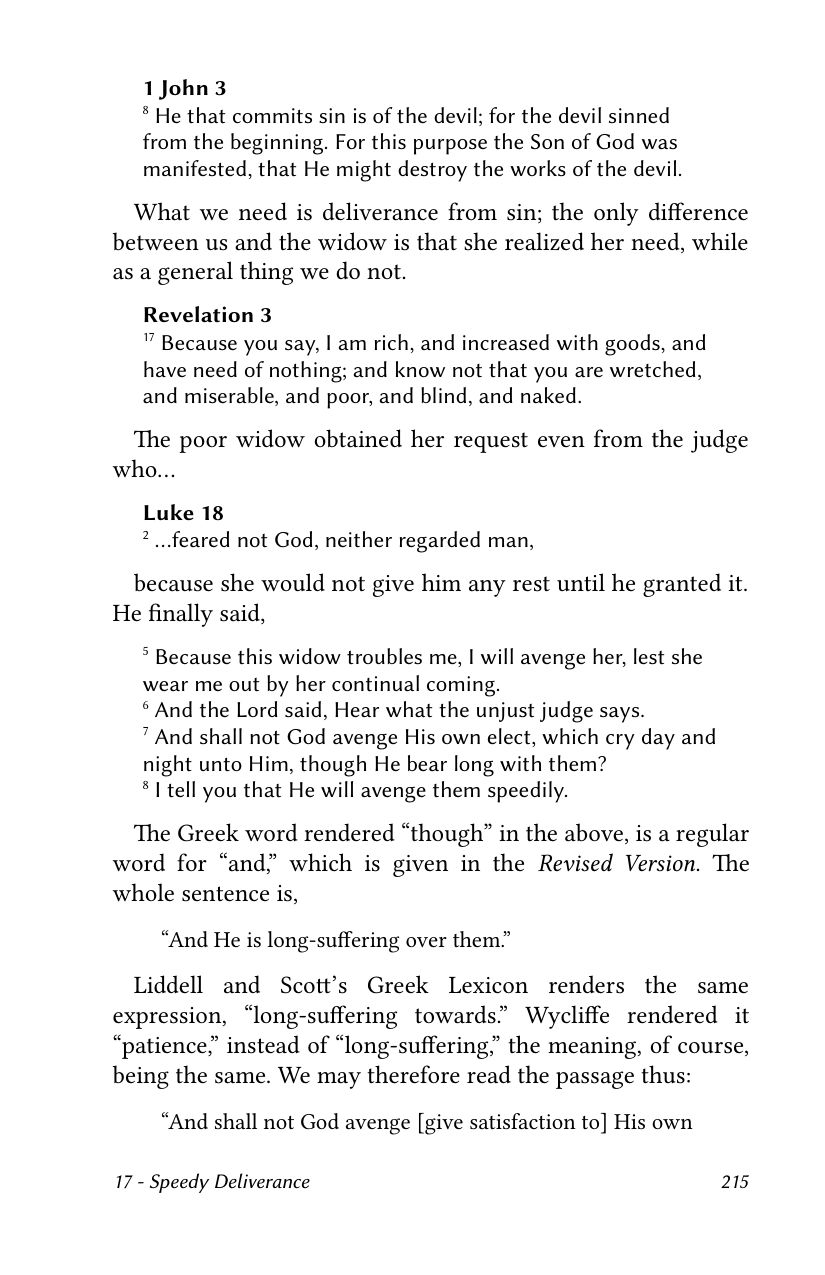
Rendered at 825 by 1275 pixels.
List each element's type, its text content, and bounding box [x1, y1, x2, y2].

text 2 ...feared not God, neither regarded man, [142, 527, 720, 553]
text 5 Because this widow troubles me, I will avenge her, lest she wear me out by her continual coming. [142, 644, 720, 697]
text Revelation 3 [142, 302, 750, 328]
text 1 John 3 [142, 75, 750, 101]
text 7 And shall not God avenge His own elect, which cry day and night unto Him, though He bear long with them? [142, 724, 720, 777]
text “And He is long-suffering over them.” [142, 926, 720, 953]
text “And shall not God avenge [give satisfaction to] His own [142, 1109, 720, 1135]
text 17 Because you say, I am rich, and increased with goods, and have need of nothing; and know not that you are wretched, and miserable, and poor, and blind, and naked. [142, 330, 720, 409]
text What we need is deliverance from sin; the only difference between us and the widow is that she realized her need, while as a general thing we do not. [112, 198, 750, 286]
text The poor widow obtained her request even from the judge who… [112, 425, 750, 483]
text The Greek word rendered “though” in the above, is a regular word for “and,” which is given in the Revised Version. The whole sentence is, [112, 819, 750, 907]
text Liddell and Scott’s Greek Lexicon renders the same expression, “long-suffering towards.” Wycliffe rendered it “patience,” instead of “long-suffering,” the meaning, of course, being the same. We may therefore read the passage thus: [112, 971, 750, 1089]
text Luke 18 [142, 500, 750, 526]
text 8 He that commits sin is of the devil; for the devil sinned from the beginning. For this purpose the Son of God was manifested, that He might destroy the works of the devil. [142, 103, 720, 182]
text because she would not give him any rest until he granted it. He finally said, [112, 569, 750, 627]
text 6 And the Lord said, Hear what the unjust judge says. [142, 697, 720, 723]
text 8 I tell you that He will avenge them speedily. [142, 777, 720, 803]
